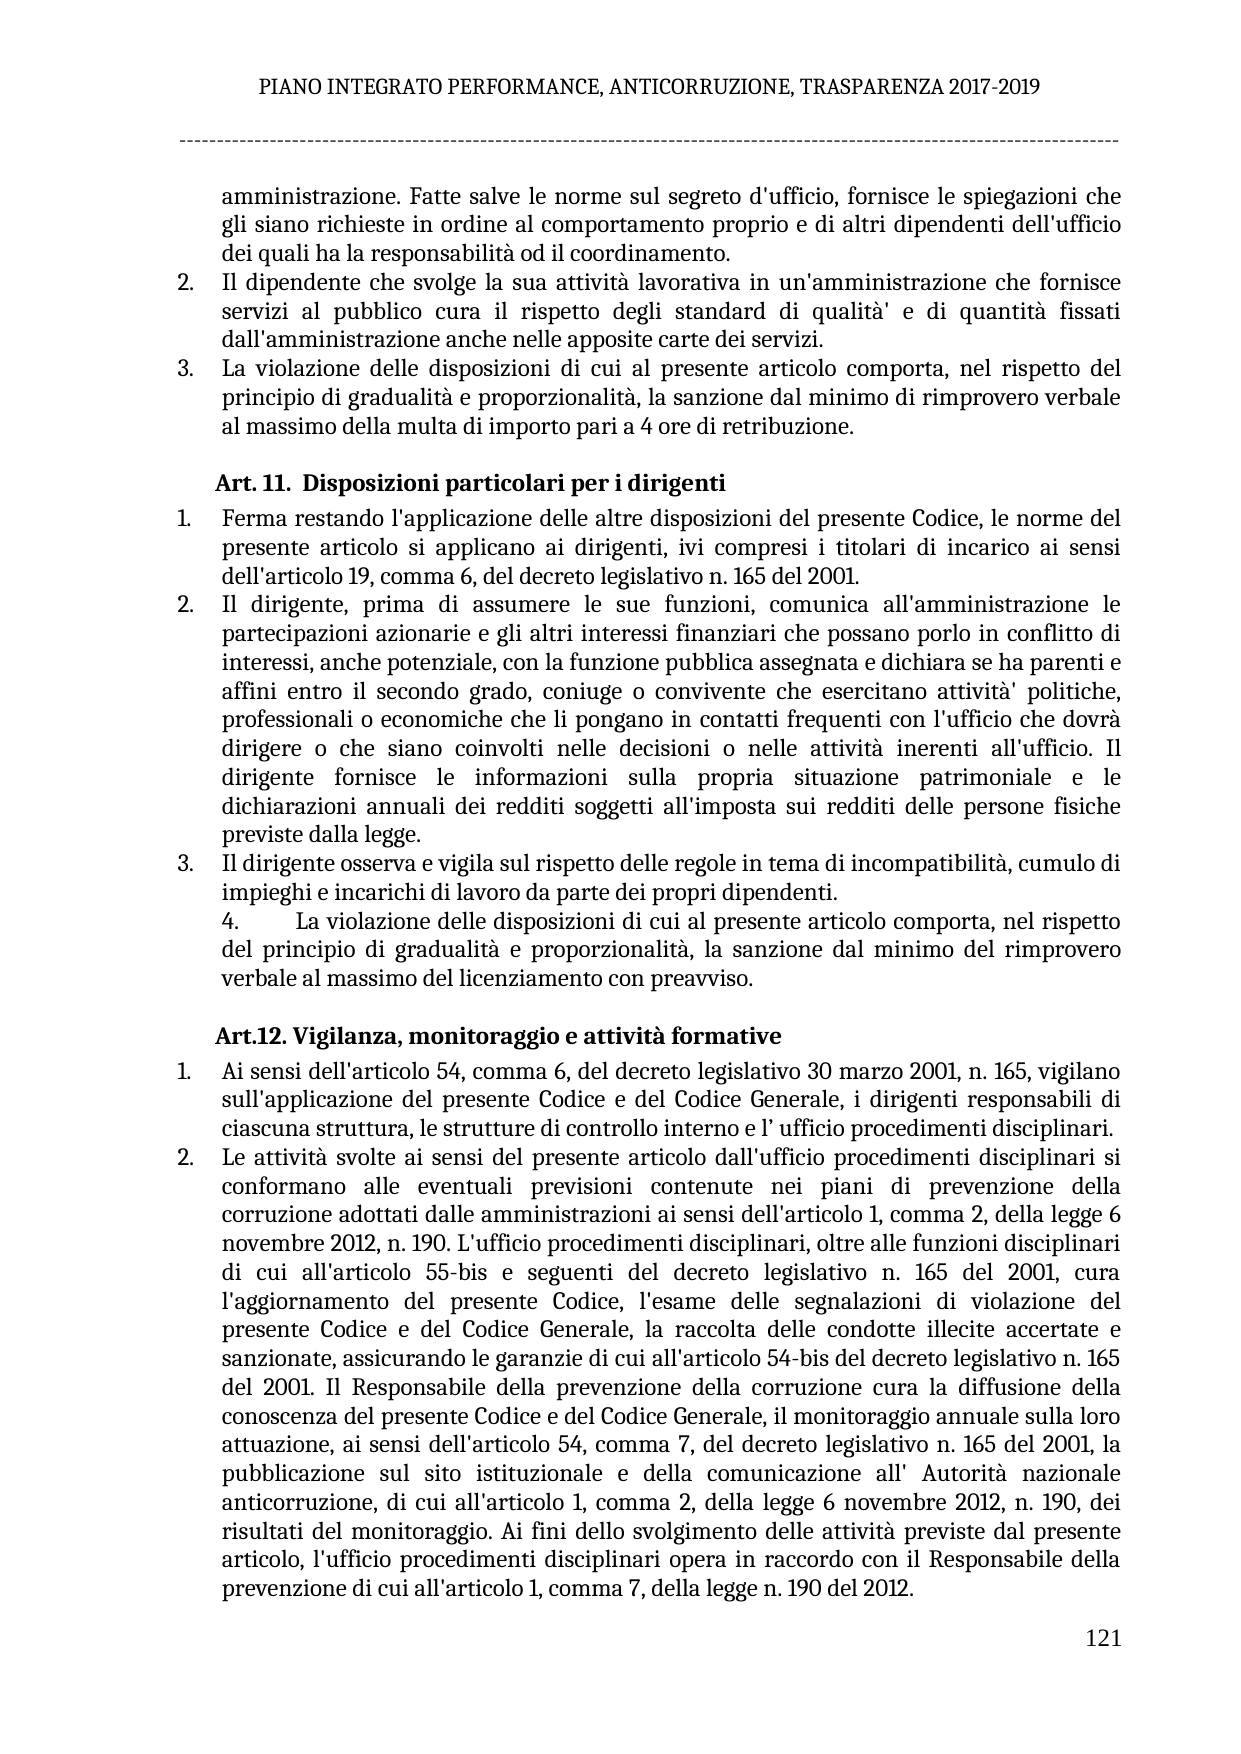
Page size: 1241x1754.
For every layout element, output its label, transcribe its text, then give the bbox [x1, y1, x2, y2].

list La violazione delle disposizioni di cui al presente articolo comporta, nel rispetto del principio di gradualità e proporzionalità, la sanzione dal minimo del rimprovero verbale al massimo del licenziamento con preavviso. [222, 907, 1122, 993]
list La violazione delle disposizioni di cui al presente articolo comporta, nel rispetto del principio di gradualità e proporzionalità, la sanzione dal minimo di rimprovero verbale al massimo della multa di importo pari a 4 ore di retribuzione. [177, 354, 1122, 440]
list Ferma restando l'applicazione delle altre disposizioni del presente Codice, le norme del presente articolo si applicano ai dirigenti, ivi compresi i titolari di incarico ai sensi dell'articolo 19, comma 6, del decreto legislativo n. 165 del 2001. [177, 504, 1122, 590]
list Ai sensi dell'articolo 54, comma 6, del decreto legislativo 30 marzo 2001, n. 165, vigilano sull'applicazione del presente Codice e del Codice Generale, i dirigenti responsabili di ciascuna struttura, le strutture di controllo interno e l’ ufficio procedimenti disciplinari. [177, 1057, 1122, 1143]
text Art. 11. Disposizioni particolari per i dirigenti [215, 469, 1122, 498]
list Il dirigente, prima di assumere le sue funzioni, comunica all'amministrazione le partecipazioni azionarie e gli altri interessi finanziari che possano porlo in conflitto di interessi, anche potenziale, con la funzione pubblica assegnata e dichiara se ha parenti e affini entro il secondo grado, coniuge o convivente che esercitano attività' politiche, professionali o economiche che li pongano in contatti frequenti con l'ufficio che dovrà dirigere o che siano coinvolti nelle decisioni o nelle attività inerenti all'ufficio. Il dirigente fornisce le informazioni sulla propria situazione patrimoniale e le dichiarazioni annuali dei redditi soggetti all'imposta sui redditi delle persone fisiche previste dalla legge. [177, 590, 1122, 849]
list Le attività svolte ai sensi del presente articolo dall'ufficio procedimenti disciplinari si conformano alle eventuali previsioni contenute nei piani di prevenzione della corruzione adottati dalle amministrazioni ai sensi dell'articolo 1, comma 2, della legge 6 novembre 2012, n. 190. L'ufficio procedimenti disciplinari, oltre alle funzioni disciplinari di cui all'articolo 55-bis e seguenti del decreto legislativo n. 165 del 2001, cura l'aggiornamento del presente Codice, l'esame delle segnalazioni di violazione del presente Codice e del Codice Generale, la raccolta delle condotte illecite accertate e sanzionate, assicurando le garanzie di cui all'articolo 54-bis del decreto legislativo n. 165 del 2001. Il Responsabile della prevenzione della corruzione cura la diffusione della conoscenza del presente Codice e del Codice Generale, il monitoraggio annuale sulla loro attuazione, ai sensi dell'articolo 54, comma 7, del decreto legislativo n. 165 del 2001, la pubblicazione sul sito istituzionale e della comunicazione all' Autorità nazionale anticorruzione, di cui all'articolo 1, comma 2, della legge 6 novembre 2012, n. 190, dei risultati del monitoraggio. Ai fini dello svolgimento delle attività previste dal presente articolo, l'ufficio procedimenti disciplinari opera in raccordo con il Responsabile della prevenzione di cui all'articolo 1, comma 7, della legge n. 190 del 2012. [177, 1143, 1122, 1603]
list Il dipendente che svolge la sua attività lavorativa in un'amministrazione che fornisce servizi al pubblico cura il rispetto degli standard di qualità' e di quantità fissati dall'amministrazione anche nelle apposite carte dei servizi. [177, 268, 1122, 354]
list amministrazione. Fatte salve le norme sul segreto d'ufficio, fornisce le spiegazioni che gli siano richieste in ordine al comportamento proprio e di altri dipendenti dell'ufficio dei quali ha la responsabilità od il coordinamento. [177, 182, 1122, 268]
list Il dirigente osserva e vigila sul rispetto delle regole in tema di incompatibilità, cumulo di impieghi e incarichi di lavoro da parte dei propri dipendenti. [177, 849, 1122, 907]
text Art.12. Vigilanza, monitoraggio e attività formative [215, 1022, 1122, 1050]
